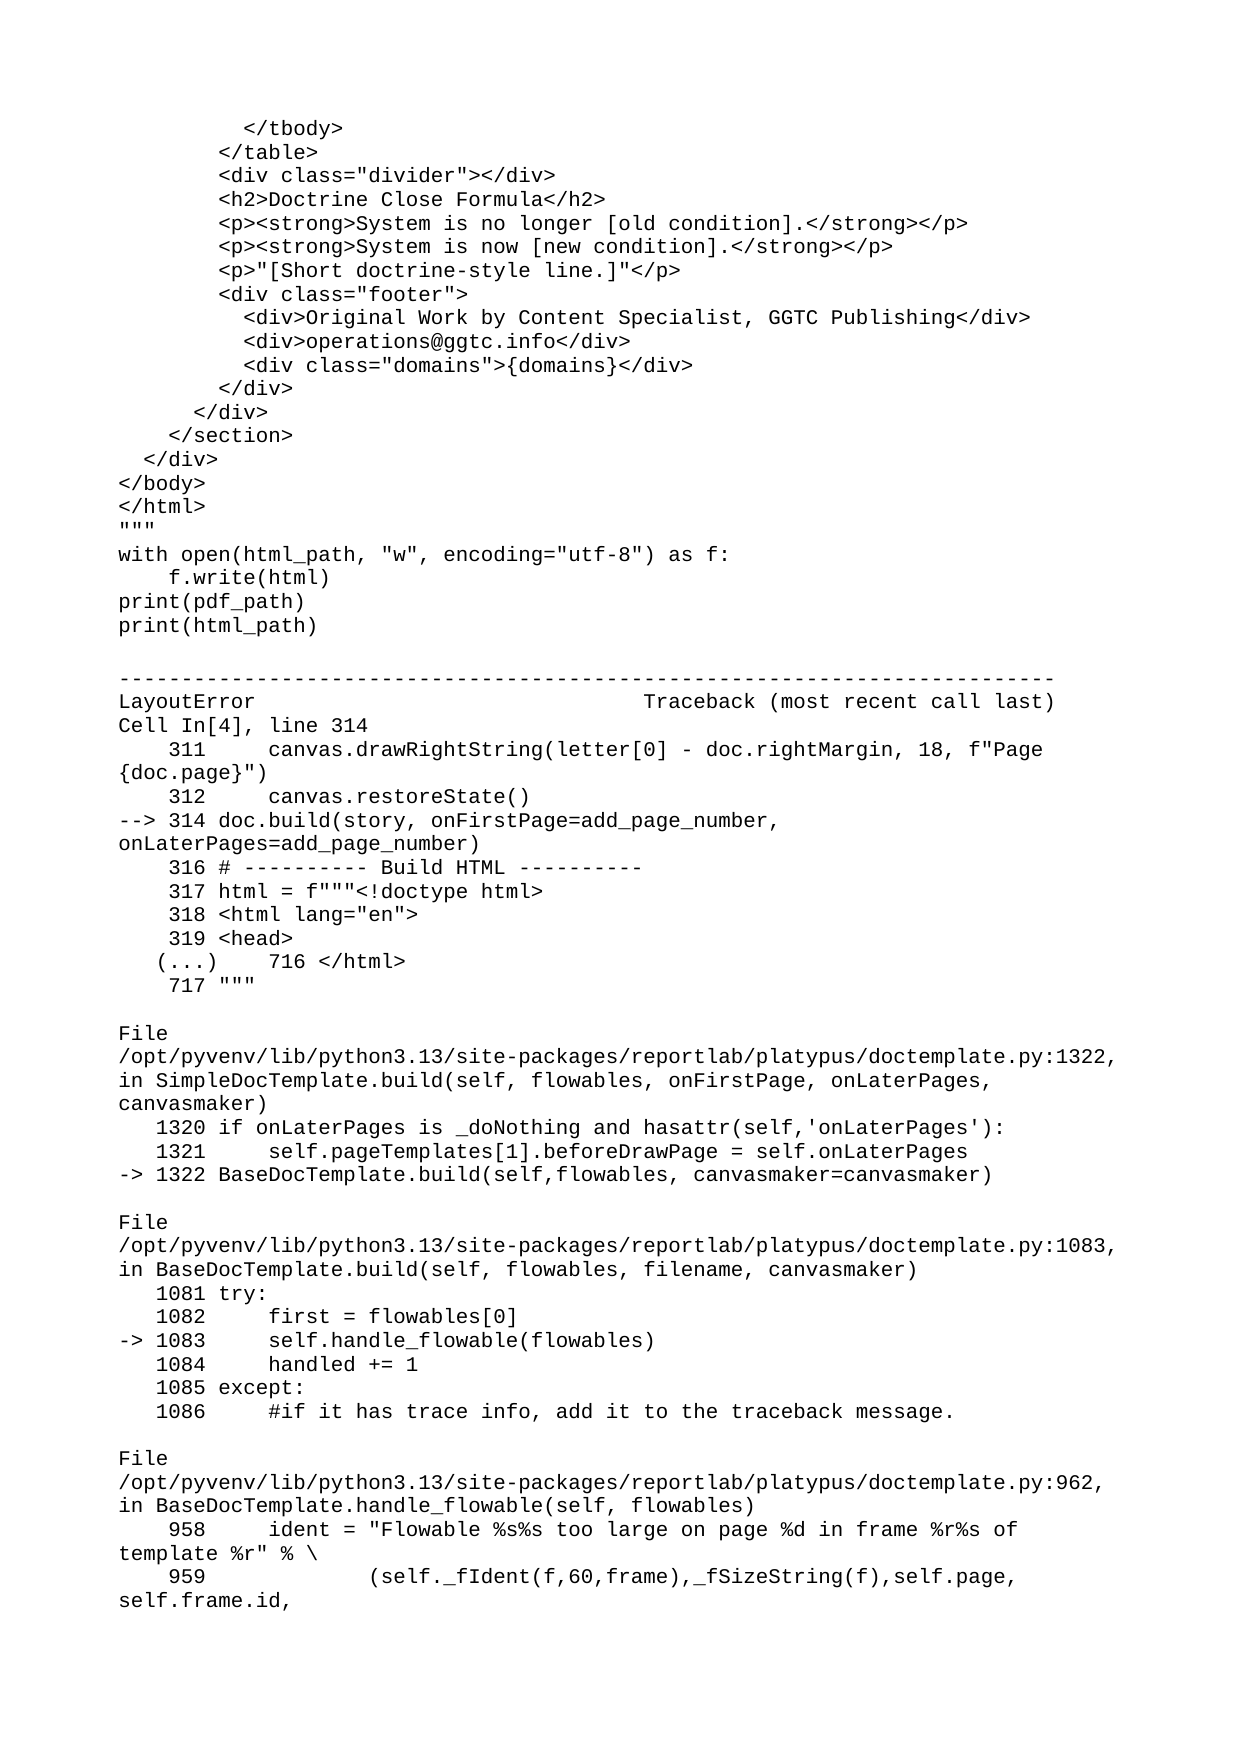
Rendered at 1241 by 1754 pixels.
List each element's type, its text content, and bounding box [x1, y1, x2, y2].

text 1086 #if it has trace info, add it to the traceback message. [118, 1401, 1122, 1424]
text 1085 except: [118, 1377, 1122, 1401]
text File /opt/pyvenv/lib/python3.13/site-packages/reportlab/platypus/doctemplate.py:1083, in BaseDocTemplate.build(self, flowables, filename, canvasmaker) [118, 1212, 1122, 1283]
text </body> [118, 473, 1122, 496]
text -> 1083 self.handle_flowable(flowables) [118, 1330, 1122, 1353]
text 312 canvas.restoreState() [118, 786, 1122, 810]
text print(pdf_path) [118, 591, 1122, 615]
text LayoutError Traceback (most recent call last) [118, 691, 1122, 715]
text </div> [118, 378, 1122, 402]
text 959 (self._fIdent(f,60,frame),_fSizeString(f),self.page, self.frame.id, [118, 1566, 1122, 1614]
text <div>operations@ggtc.info</div> [118, 331, 1122, 354]
text <p><strong>System is no longer [old condition].</strong></p> [118, 213, 1122, 236]
text 318 <html lang="en"> [118, 904, 1122, 928]
text f.write(html) [118, 567, 1122, 591]
text 717 """ [118, 975, 1122, 999]
text --> 314 doc.build(story, onFirstPage=add_page_number, onLaterPages=add_page_number) [118, 810, 1122, 857]
text <div>Original Work by Content Specialist, GGTC Publishing</div> [118, 307, 1122, 331]
text 1321 self.pageTemplates[1].beforeDrawPage = self.onLaterPages [118, 1141, 1122, 1164]
text with open(html_path, "w", encoding="utf-8") as f: [118, 544, 1122, 567]
text <div class="domains">{domains}</div> [118, 354, 1122, 378]
text 1320 if onLaterPages is _doNothing and hasattr(self,'onLaterPages'): [118, 1117, 1122, 1141]
text </table> [118, 142, 1122, 165]
text </tbody> [118, 118, 1122, 142]
text 319 <head> [118, 928, 1122, 952]
text 1081 try: [118, 1283, 1122, 1306]
text <p><strong>System is now [new condition].</strong></p> [118, 236, 1122, 260]
text 958 ident = "Flowable %s%s too large on page %d in frame %r%s of template %r" % \ [118, 1519, 1122, 1566]
text """ [118, 520, 1122, 544]
text -> 1322 BaseDocTemplate.build(self,flowables, canvasmaker=canvasmaker) [118, 1164, 1122, 1188]
text </div> [118, 402, 1122, 426]
text </section> [118, 426, 1122, 449]
text File /opt/pyvenv/lib/python3.13/site-packages/reportlab/platypus/doctemplate.py:962, in BaseDocTemplate.handle_flowable(self, flowables) [118, 1448, 1122, 1519]
text Cell In[4], line 314 [118, 715, 1122, 739]
text <div class="divider"></div> [118, 165, 1122, 189]
text <h2>Doctrine Close Formula</h2> [118, 189, 1122, 213]
text File /opt/pyvenv/lib/python3.13/site-packages/reportlab/platypus/doctemplate.py:1322, in SimpleDocTemplate.build(self, flowables, onFirstPage, onLaterPages, canvasmaker) [118, 1022, 1122, 1117]
text <div class="footer"> [118, 284, 1122, 307]
text </html> [118, 496, 1122, 520]
text --------------------------------------------------------------------------- [118, 668, 1122, 691]
text 317 html = f"""<!doctype html> [118, 881, 1122, 904]
text <p>"[Short doctrine-style line.]"</p> [118, 260, 1122, 284]
text 1084 handled += 1 [118, 1353, 1122, 1377]
text 1082 first = flowables[0] [118, 1306, 1122, 1330]
text 316 # ---------- Build HTML ---------- [118, 857, 1122, 881]
text (...) 716 </html> [118, 952, 1122, 975]
text </div> [118, 449, 1122, 473]
text 311 canvas.drawRightString(letter[0] - doc.rightMargin, 18, f"Page {doc.page}") [118, 739, 1122, 786]
text print(html_path) [118, 615, 1122, 638]
